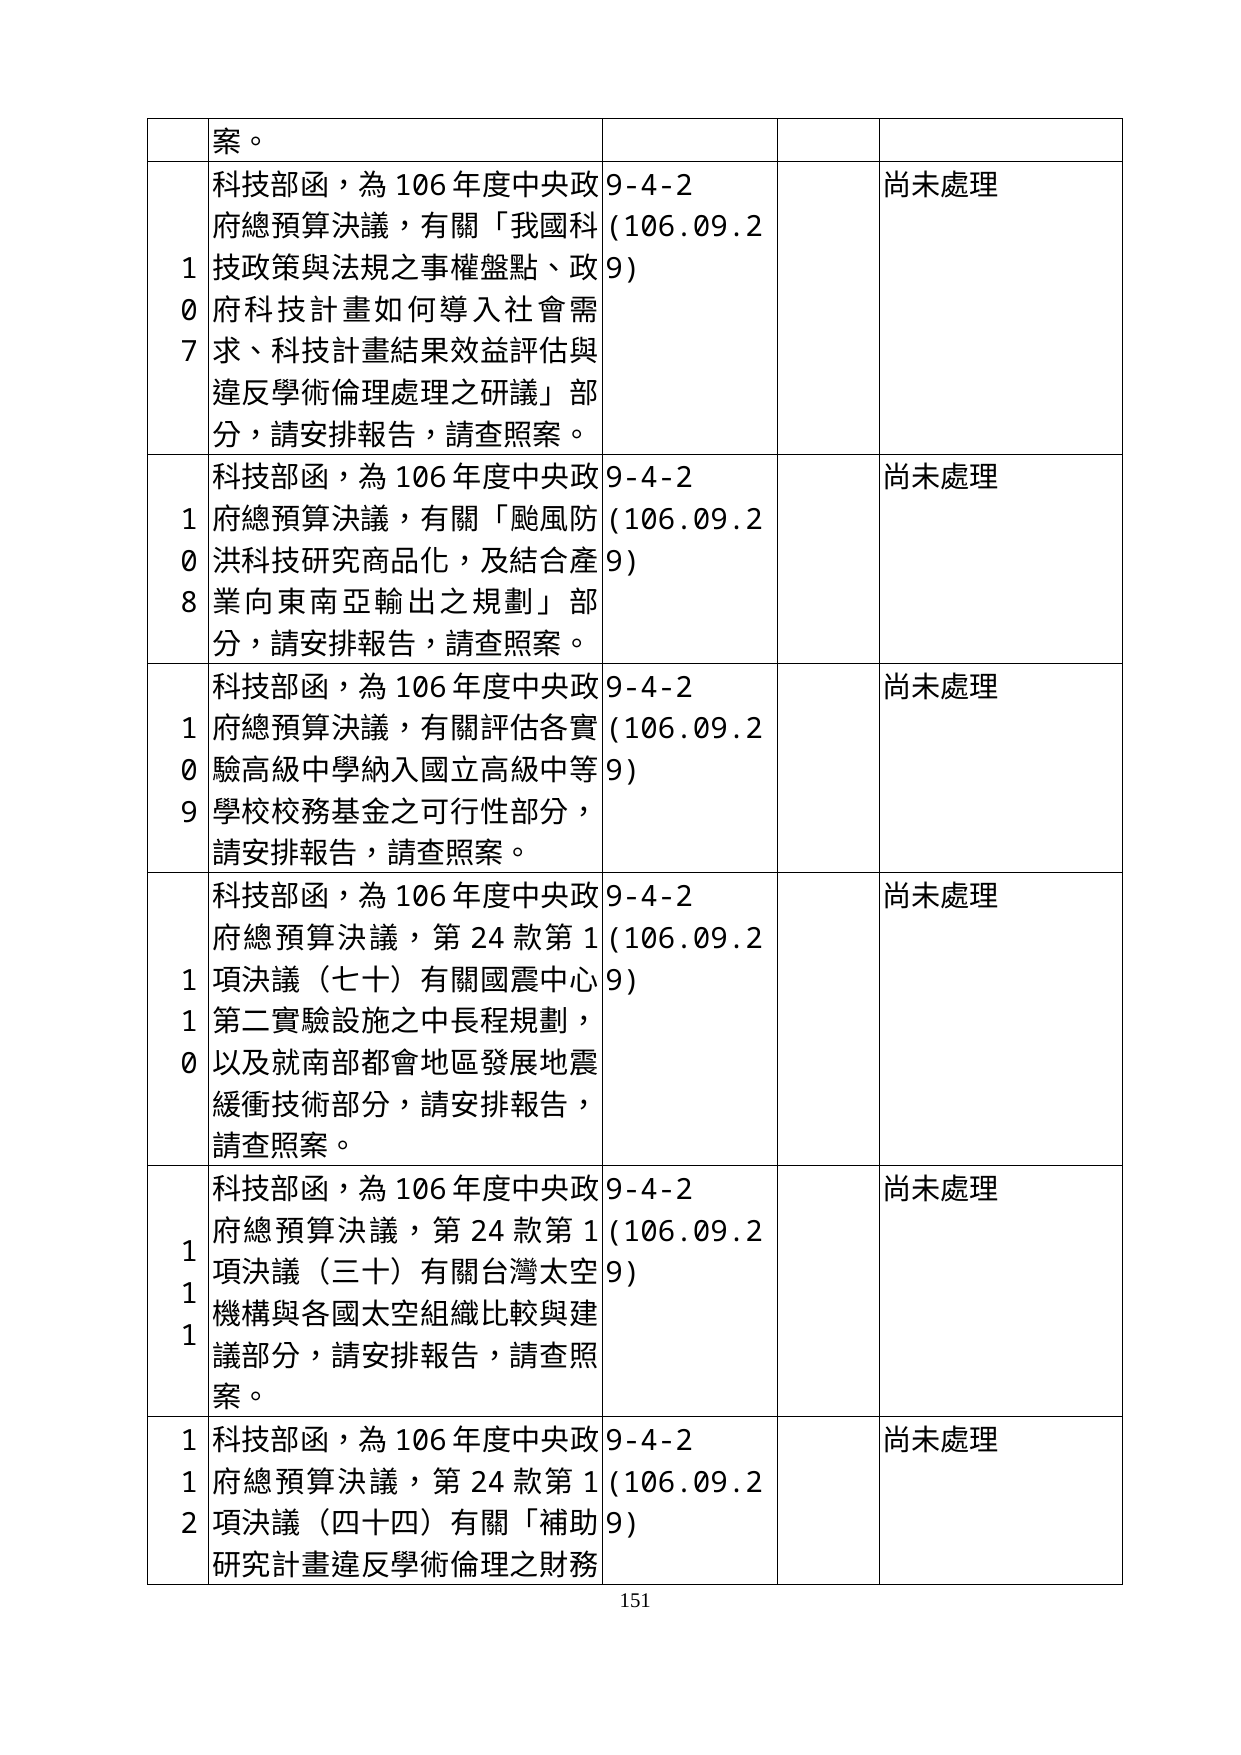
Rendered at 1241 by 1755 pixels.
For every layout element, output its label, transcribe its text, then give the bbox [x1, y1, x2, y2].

table_cell [148, 119, 208, 161]
table_cell [148, 1417, 208, 1584]
table_cell 尚未處理 [880, 162, 1122, 453]
table_cell 科技部函，為106年度中央政府總預算決議，第24款第1項決議（四十四）有關「補助研究計畫違反學術倫理之財務 [209, 1417, 602, 1584]
table_cell 科技部函，為106年度中央政府總預算決議，有關評估各實驗高級中學納入國立高級中等學校校務基金之可行性部分，請安排報告，請查照案。 [209, 664, 602, 872]
table_cell 9-4-2 (106.09.29) [603, 873, 777, 1165]
table_cell [148, 664, 208, 872]
table_cell 9-4-2 (106.09.29) [603, 1166, 777, 1416]
table_cell 科技部函，為106年度中央政府總預算決議，第24款第1項決議（七十）有關國震中心第二實驗設施之中長程規劃，以及就南部都會地區發展地震緩衝技術部分，請安排報告，請查照案。 [209, 873, 602, 1165]
table_cell [148, 873, 208, 1165]
table_cell 9-4-2 (106.09.29) [603, 664, 777, 872]
table_cell [603, 119, 777, 161]
table_cell [148, 162, 208, 453]
table_cell [778, 119, 879, 161]
table_cell [778, 162, 879, 453]
table_cell 9-4-2 (106.09.29) [603, 455, 777, 663]
table_cell 尚未處理 [880, 1166, 1122, 1416]
table_cell [778, 873, 879, 1165]
table_cell 尚未處理 [880, 873, 1122, 1165]
table_cell 案。 [209, 119, 602, 161]
table_cell [778, 1417, 879, 1584]
table_cell [778, 1166, 879, 1416]
table_cell 科技部函，為106年度中央政府總預算決議，有關「我國科技政策與法規之事權盤點、政府科技計畫如何導入社會需求、科技計畫結果效益評估與違反學術倫理處理之研議」部分，請安排報告，請查照案。 [209, 162, 602, 453]
table_cell 9-4-2 (106.09.29) [603, 1417, 777, 1584]
table_cell 尚未處理 [880, 1417, 1122, 1584]
table_cell 科技部函，為106年度中央政府總預算決議，有關「颱風防洪科技研究商品化，及結合產業向東南亞輸出之規劃」部分，請安排報告，請查照案。 [209, 455, 602, 663]
table_cell [778, 455, 879, 663]
table_cell 尚未處理 [880, 455, 1122, 663]
table_cell [778, 664, 879, 872]
table_cell [148, 455, 208, 663]
table_cell 尚未處理 [880, 664, 1122, 872]
table_cell [880, 119, 1122, 161]
table_cell 9-4-2 (106.09.29) [603, 162, 777, 453]
table_cell [148, 1166, 208, 1416]
table_cell 科技部函，為106年度中央政府總預算決議，第24款第1項決議（三十）有關台灣太空機構與各國太空組織比較與建議部分，請安排報告，請查照案。 [209, 1166, 602, 1416]
